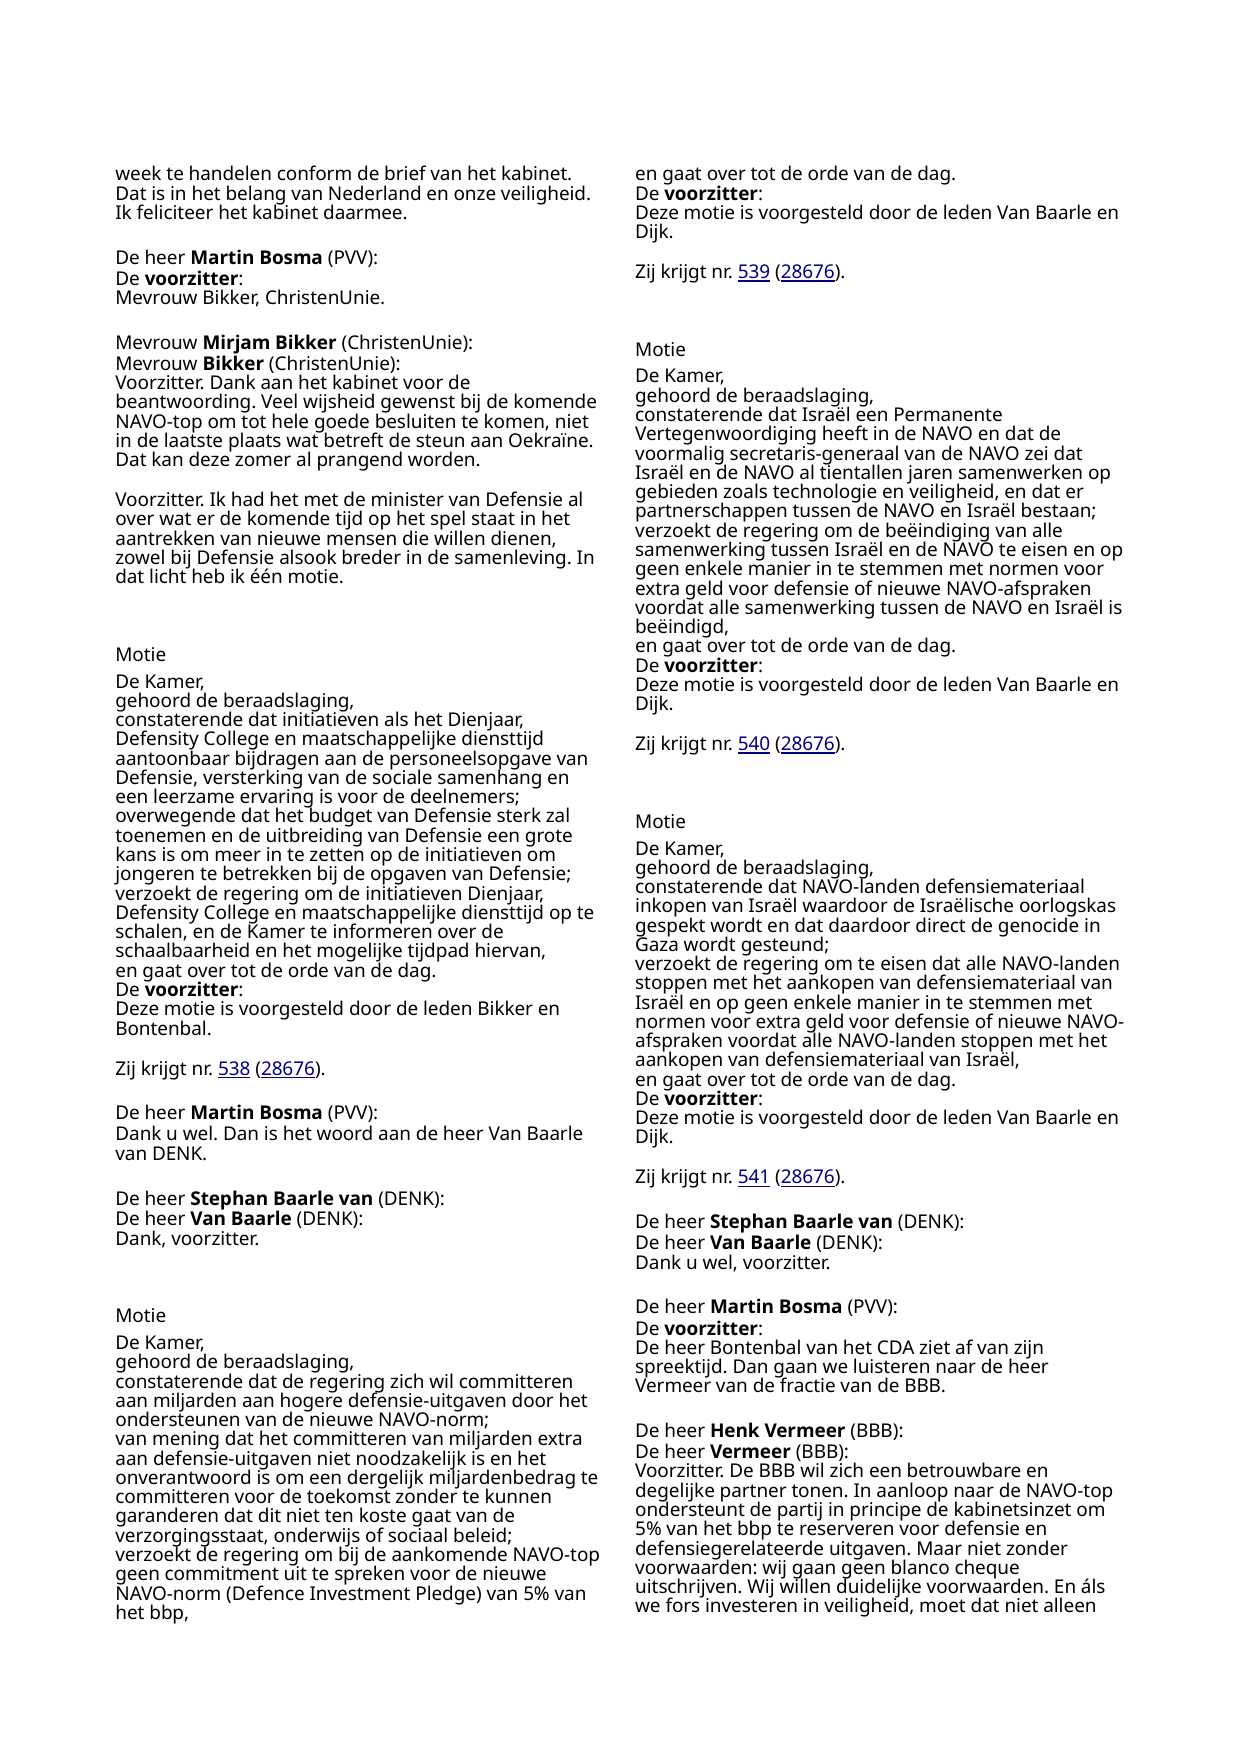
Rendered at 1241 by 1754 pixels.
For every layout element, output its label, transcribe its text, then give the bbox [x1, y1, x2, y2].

text De Kamer, [115, 673, 605, 692]
text De heer Vermeer (BBB): [635, 1443, 1125, 1462]
text Dank u wel, voorzitter. [635, 1254, 1125, 1273]
text De voorzitter: [635, 1090, 1125, 1109]
text verzoekt de regering om te eisen dat alle NAVO-landen stoppen met het aankopen van defensiemateriaal van Israël en op geen enkele manier in te stemmen met normen voor extra geld voor defensie of nieuwe NAVO-afspraken voordat alle NAVO-landen stoppen met het aankopen van defensiemateriaal van Israël, [635, 955, 1125, 1071]
text Dank, voorzitter. [115, 1230, 605, 1249]
text en gaat over tot de orde van de dag. [635, 165, 1125, 184]
text Deze motie is voorgesteld door de leden Van Baarle en Dijk. [635, 676, 1125, 714]
text Zij krijgt nr. 541 (28676). [635, 1168, 1125, 1188]
text De heer Stephan Baarle van (DENK): [635, 1209, 1125, 1234]
text gehoord de beraadslaging, [635, 387, 1125, 406]
text verzoekt de regering om de initiatieven Dienjaar, Defensity College en maatschappelijke diensttijd op te schalen, en de Kamer te informeren over de schaalbaarheid en het mogelijke tijdpad hiervan, [115, 884, 605, 962]
text constaterende dat initiatieven als het Dienjaar, Defensity College en maatschappelijke diensttijd aantoonbaar bijdragen aan de personeelsopgave van Defensie, versterking van de sociale samenhang en een leerzame ervaring is voor de deelnemers; [115, 711, 605, 807]
text constaterende dat Israël een Permanente Vertegenwoordiging heeft in de NAVO en dat de voormalig secretaris-generaal van de NAVO zei dat Israël en de NAVO al tientallen jaren samenwerken op gebieden zoals technologie en veiligheid, en dat er partnerschappen tussen de NAVO en Israël bestaan; [635, 406, 1125, 522]
text Deze motie is voorgesteld door de leden Van Baarle en Dijk. [635, 204, 1125, 242]
text De heer Stephan Baarle van (DENK): [115, 1185, 605, 1210]
text De heer Martin Bosma (PVV): [115, 1099, 605, 1125]
text De voorzitter: [115, 270, 605, 289]
text De heer Van Baarle (DENK): [635, 1234, 1125, 1254]
text De heer Henk Vermeer (BBB): [635, 1417, 1125, 1443]
text Voorzitter. Dank aan het kabinet voor de beantwoording. Veel wijsheid gewenst bij de komende NAVO-top om tot hele goede besluiten te komen, niet in de laatste plaats wat betreft de steun aan Oekraïne. Dat kan deze zomer al prangend worden. [115, 374, 605, 470]
text De heer Van Baarle (DENK): [115, 1210, 605, 1230]
text Dank u wel. Dan is het woord aan de heer Van Baarle van DENK. [115, 1125, 605, 1164]
text en gaat over tot de orde van de dag. [635, 1071, 1125, 1090]
text De voorzitter: [635, 657, 1125, 676]
text Zij krijgt nr. 539 (28676). [635, 263, 1125, 282]
text Deze motie is voorgesteld door de leden Bikker en Bontenbal. [115, 1000, 605, 1039]
text gehoord de beraadslaging, [115, 1353, 605, 1373]
text De Kamer, [115, 1334, 605, 1353]
text en gaat over tot de orde van de dag. [115, 962, 605, 981]
text Motie [635, 336, 1125, 362]
text Voorzitter. De BBB wil zich een betrouwbare en degelijke partner tonen. In aanloop naar de NAVO-top ondersteunt de partij in principe de kabinetsinzet om 5% van het bbp te reserveren voor defensie en defensiegerelateerde uitgaven. Maar niet zonder voorwaarden: wij gaan geen blanco cheque uitschrijven. Wij willen duidelijke voorwaarden. En áls we fors investeren in veiligheid, moet dat niet alleen [635, 1462, 1125, 1617]
text Motie [635, 808, 1125, 833]
text Mevrouw Bikker (ChristenUnie): [115, 355, 605, 374]
text De voorzitter: [635, 184, 1125, 204]
text week te handelen conform de brief van het kabinet. Dat is in het belang van Nederland en onze veiligheid. Ik feliciteer het kabinet daarmee. [115, 165, 605, 223]
text De voorzitter: [115, 981, 605, 1000]
text constaterende dat NAVO-landen defensiemateriaal inkopen van Israël waardoor de Israëlische oorlogskas gespekt wordt en dat daardoor direct de genocide in Gaza wordt gesteund; [635, 878, 1125, 955]
text verzoekt de regering om bij de aankomende NAVO-top geen commitment uit te spreken voor de nieuwe NAVO-norm (Defence Investment Pledge) van 5% van het bbp, [115, 1546, 605, 1623]
text van mening dat het committeren van miljarden extra aan defensie-uitgaven niet noodzakelijk is en het onverantwoord is om een dergelijk miljardenbedrag te committeren voor de toekomst zonder te kunnen garanderen dat dit niet ten koste gaat van de verzorgingsstaat, onderwijs of sociaal beleid; [115, 1430, 605, 1546]
text De heer Bontenbal van het CDA ziet af van zijn spreektijd. Dan gaan we luisteren naar de heer Vermeer van de fractie van de BBB. [635, 1339, 1125, 1397]
text gehoord de beraadslaging, [115, 692, 605, 711]
text Voorzitter. Ik had het met de minister van Defensie al over wat er de komende tijd op het spel staat in het aantrekken van nieuwe mensen die willen dienen, zowel bij Defensie alsook breder in de samenleving. In dat licht heb ik één motie. [115, 491, 605, 587]
text Motie [115, 1302, 605, 1328]
text Zij krijgt nr. 538 (28676). [115, 1059, 605, 1079]
text Deze motie is voorgesteld door de leden Van Baarle en Dijk. [635, 1109, 1125, 1148]
text overwegende dat het budget van Defensie sterk zal toenemen en de uitbreiding van Defensie een grote kans is om meer in te zetten op de initiatieven om jongeren te betrekken bij de opgaven van Defensie; [115, 807, 605, 884]
text De Kamer, [635, 839, 1125, 859]
text De heer Martin Bosma (PVV): [635, 1294, 1125, 1319]
text Mevrouw Mirjam Bikker (ChristenUnie): [115, 329, 605, 355]
text constaterende dat de regering zich wil committeren aan miljarden aan hogere defensie-uitgaven door het ondersteunen van de nieuwe NAVO-norm; [115, 1373, 605, 1430]
text De Kamer, [635, 367, 1125, 387]
text gehoord de beraadslaging, [635, 859, 1125, 878]
text De voorzitter: [635, 1319, 1125, 1339]
text en gaat over tot de orde van de dag. [635, 637, 1125, 657]
text De heer Martin Bosma (PVV): [115, 244, 605, 270]
text Zij krijgt nr. 540 (28676). [635, 735, 1125, 754]
text verzoekt de regering om de beëindiging van alle samenwerking tussen Israël en de NAVO te eisen en op geen enkele manier in te stemmen met normen voor extra geld voor defensie of nieuwe NAVO-afspraken voordat alle samenwerking tussen de NAVO en Israël is beëindigd, [635, 522, 1125, 637]
text Motie [115, 641, 605, 667]
text Mevrouw Bikker, ChristenUnie. [115, 289, 605, 308]
